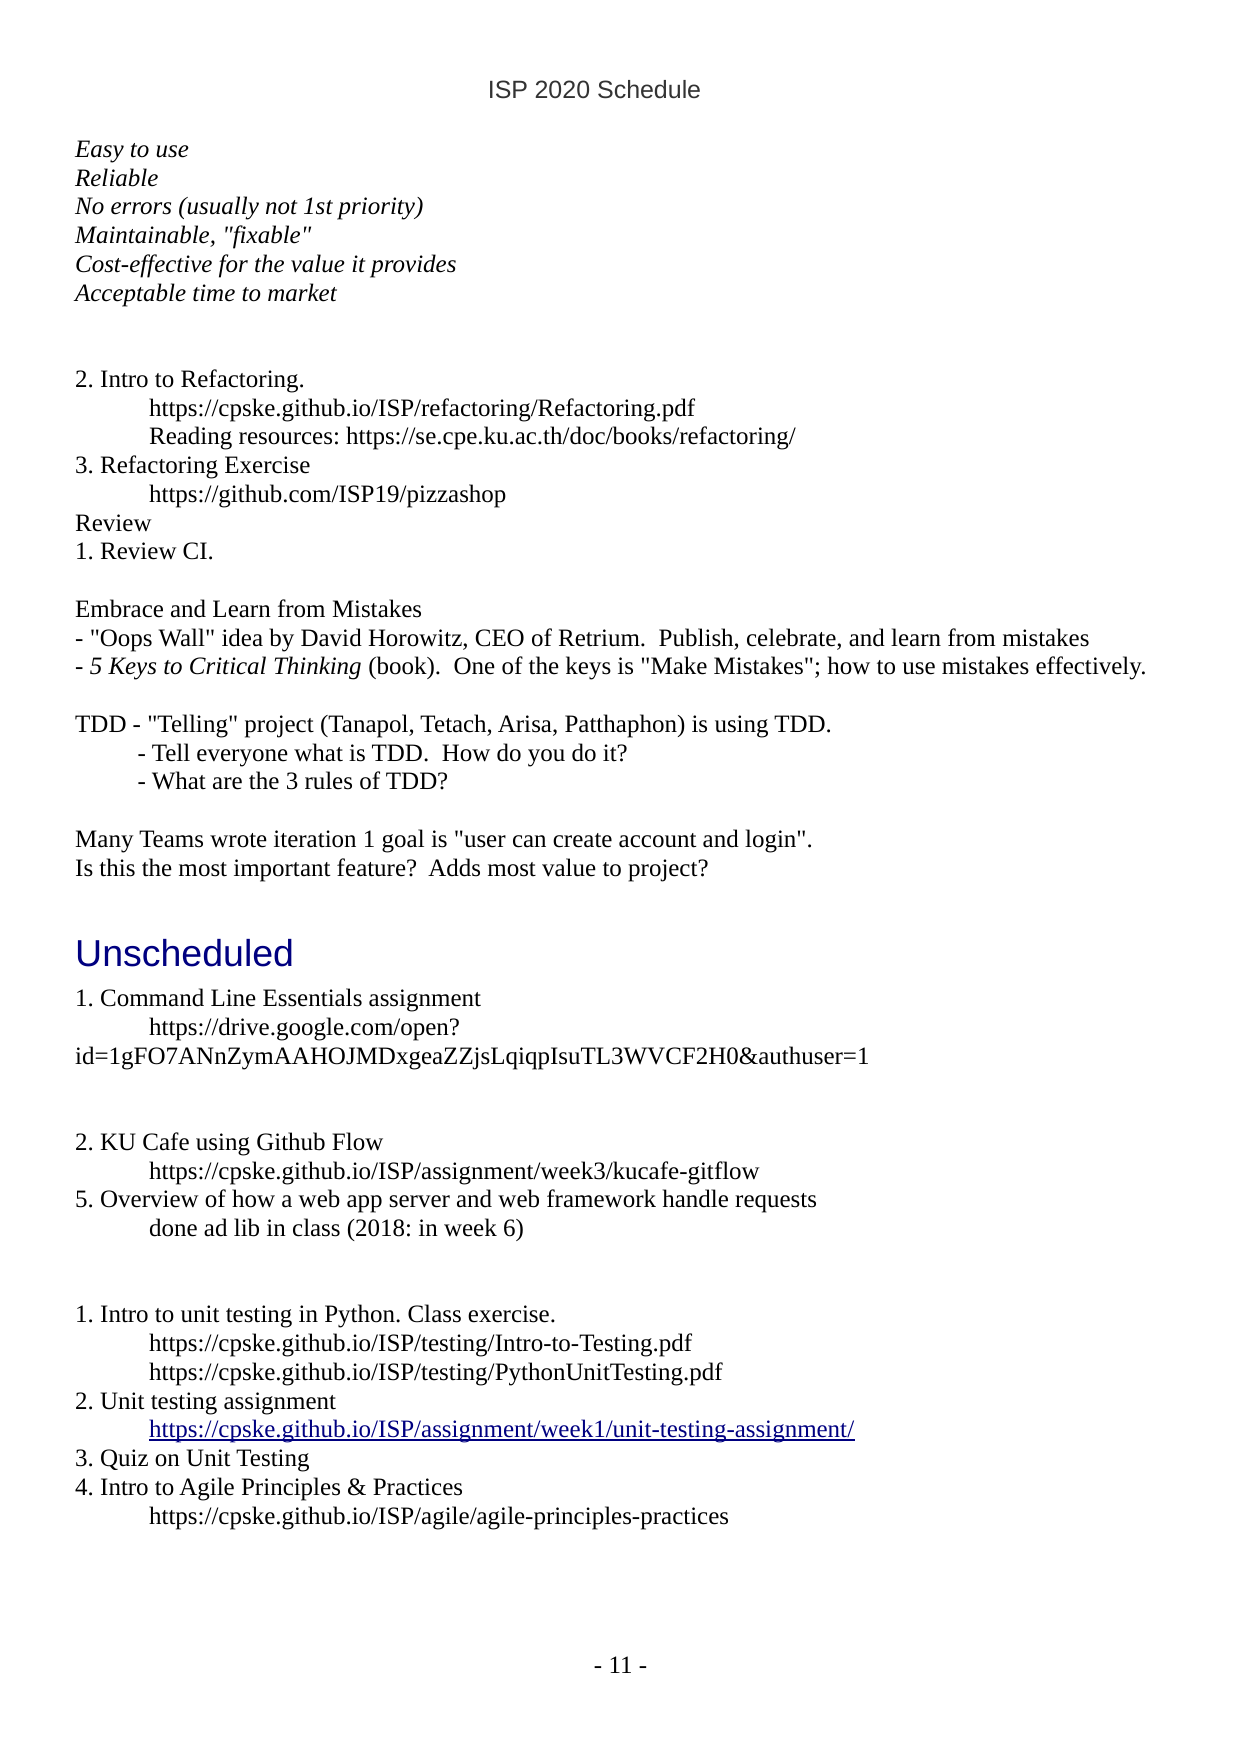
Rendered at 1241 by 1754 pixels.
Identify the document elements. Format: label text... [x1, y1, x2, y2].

text https://cpske.github.io/ISP/refactoring/Refactoring.pdf [75, 393, 1166, 421]
text - Tell everyone what is TDD. How do you do it? [75, 738, 1166, 766]
text - 5 Keys to Critical Thinking (book). One of the keys is "Make Mistakes"; how to use mistakes effectively. [75, 651, 1166, 680]
text Reliable [75, 163, 1166, 191]
text 3. Refactoring Exercise [75, 450, 1166, 479]
text 3. Quiz on Unit Testing [75, 1443, 1166, 1472]
text https://cpske.github.io/ISP/testing/Intro-to-Testing.pdf [75, 1328, 1166, 1357]
text Acceptable time to market [75, 278, 1166, 306]
text - "Oops Wall" idea by David Horowitz, CEO of Retrium. Publish, celebrate, and learn from mistakes [75, 623, 1166, 651]
text 1. Intro to unit testing in Python. Class exercise. [75, 1299, 1166, 1328]
text 1. Command Line Essentials assignment [75, 983, 1166, 1012]
subtitle Unscheduled [75, 931, 1166, 974]
text 4. Intro to Agile Principles & Practices [75, 1472, 1166, 1501]
text 1. Review CI. [75, 536, 1166, 565]
text Is this the most important feature? Adds most value to project? [75, 853, 1166, 881]
text https://cpske.github.io/ISP/agile/agile-principles-practices [75, 1501, 1166, 1529]
text done ad lib in class (2018: in week 6) [75, 1213, 1166, 1242]
text https://cpske.github.io/ISP/assignment/week3/kucafe-gitflow [75, 1156, 1166, 1184]
text Embrace and Learn from Mistakes [75, 594, 1166, 623]
text Easy to use [75, 134, 1166, 163]
text 2. Unit testing assignment [75, 1386, 1166, 1414]
text 2. Intro to Refactoring. [75, 364, 1166, 393]
text https://github.com/ISP19/pizzashop [75, 479, 1166, 508]
text Maintainable, "fixable" [75, 220, 1166, 249]
text Reading resources: https://se.cpe.ku.ac.th/doc/books/refactoring/ [75, 421, 1166, 450]
text Many Teams wrote iteration 1 goal is "user can create account and login". [75, 824, 1166, 853]
text https://drive.google.com/open?id=1gFO7ANnZymAAHOJMDxgeaZZjsLqiqpIsuTL3WVCF2H0&authuser=1 [75, 1012, 1166, 1069]
text TDD - "Telling" project (Tanapol, Tetach, Arisa, Patthaphon) is using TDD. [75, 709, 1166, 738]
text - What are the 3 rules of TDD? [75, 766, 1166, 795]
text https://cpske.github.io/ISP/assignment/week1/unit-testing-assignment/ [75, 1414, 1166, 1443]
text Review [75, 508, 1166, 536]
text 5. Overview of how a web app server and web framework handle requests [75, 1184, 1166, 1213]
text No errors (usually not 1st priority) [75, 191, 1166, 220]
text 2. KU Cafe using Github Flow [75, 1127, 1166, 1156]
text https://cpske.github.io/ISP/testing/PythonUnitTesting.pdf [75, 1357, 1166, 1386]
text Cost-effective for the value it provides [75, 249, 1166, 278]
